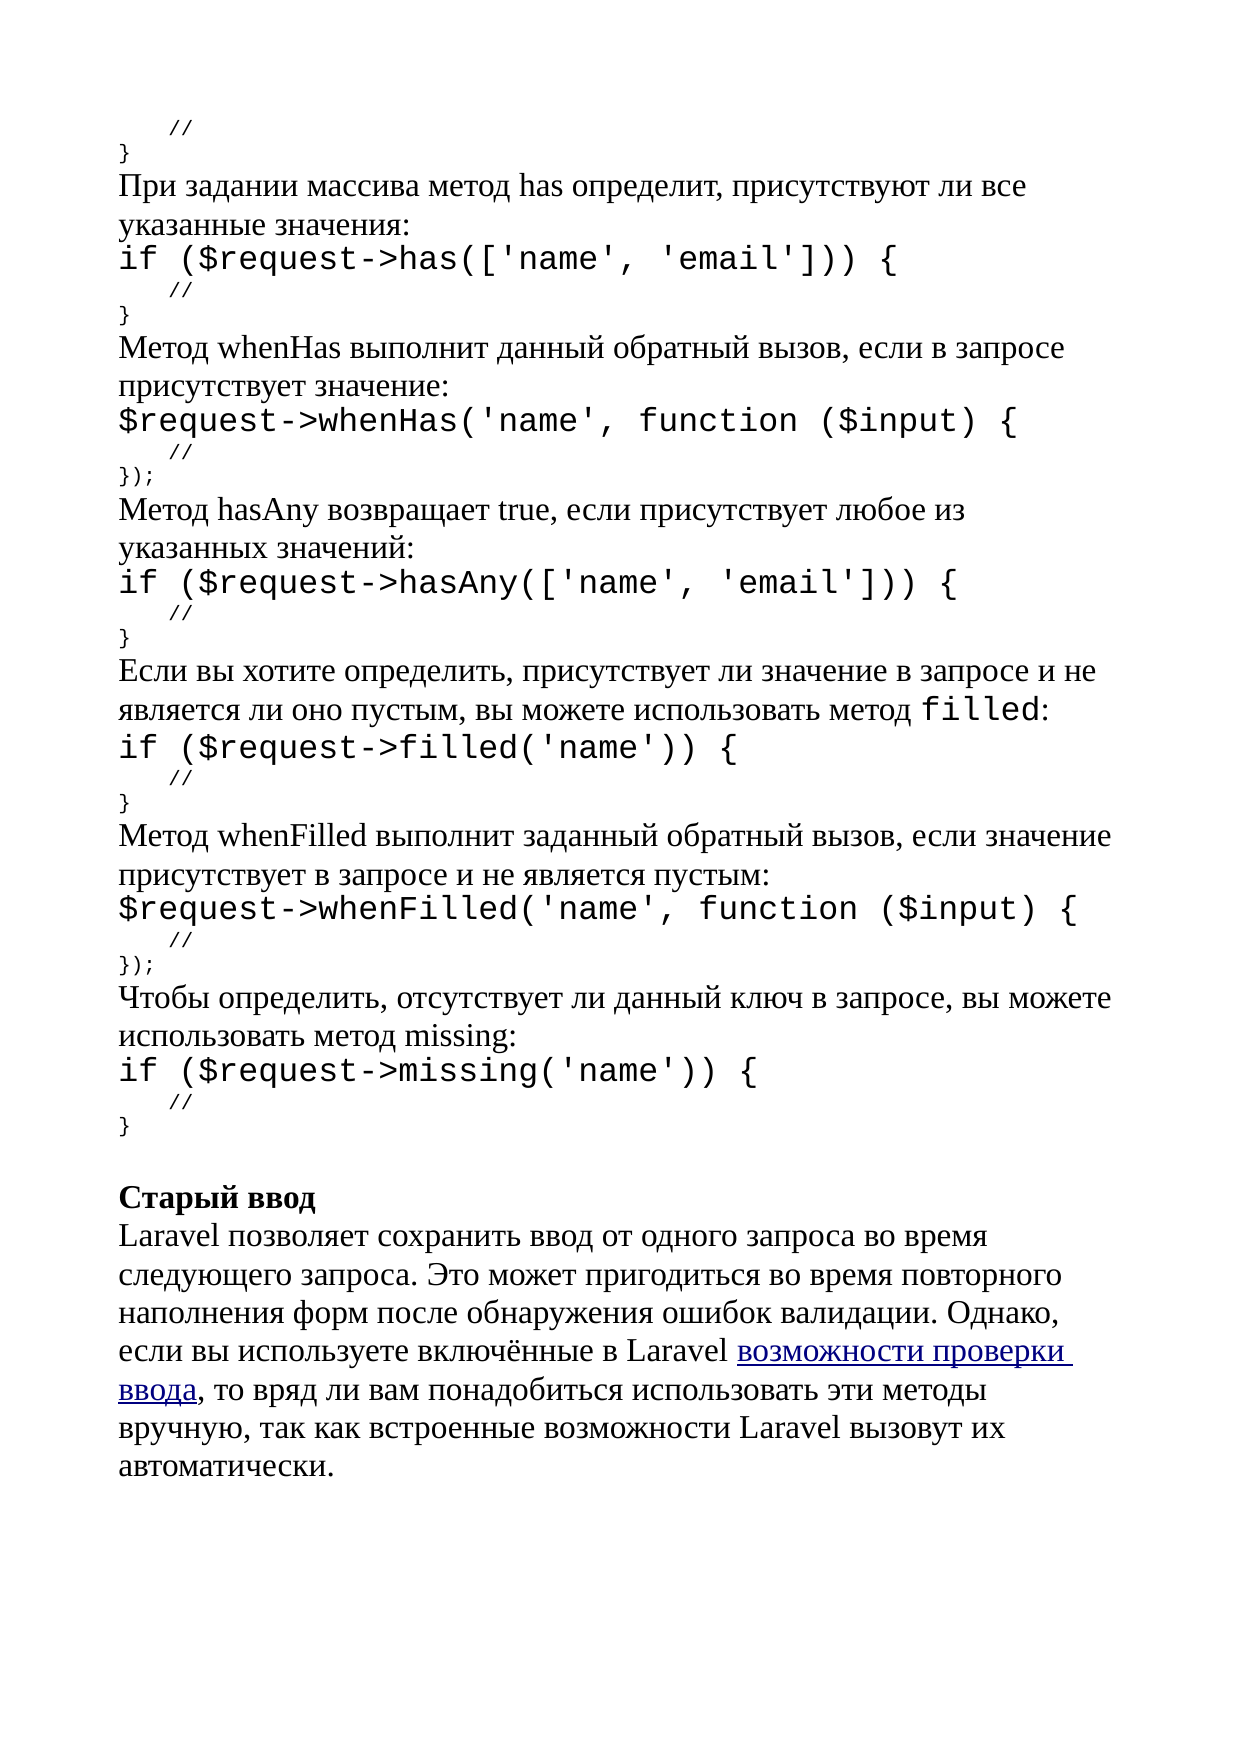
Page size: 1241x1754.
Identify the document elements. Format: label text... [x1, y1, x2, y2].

text Если вы хотите определить, присутствует ли значение в запросе и не является ли оно пустым, вы можете использовать метод filled: [118, 651, 1122, 730]
text // [118, 1092, 1122, 1115]
text }); [118, 953, 1122, 977]
text $request->whenFilled('name', function ($input) { [118, 892, 1122, 930]
text if ($request->has(['name', 'email'])) { [118, 242, 1122, 280]
text if ($request->filled('name')) { [118, 730, 1122, 768]
text Laravel позволяет сохранить ввод от одного запроса во время следующего запроса. Это может пригодиться во время повторного наполнения форм после обнаружения ошибок валидации. Однако, если вы используете включённые в Laravel возможности проверки ввода, то вряд ли вам понадобиться использовать эти методы вручную, так как встроенные возможности Laravel вызовут их автоматически. [118, 1216, 1122, 1484]
text // [118, 603, 1122, 627]
text Метод whenHas выполнит данный обратный вызов, если в запросе присутствует значение: [118, 327, 1122, 404]
text }); [118, 465, 1122, 489]
text } [118, 792, 1122, 815]
text } [118, 627, 1122, 651]
text // [118, 442, 1122, 465]
subtitle Старый ввод [118, 1177, 1122, 1216]
text // [118, 768, 1122, 792]
text Метод whenFilled выполнит заданный обратный вызов, если значение присутствует в запросе и не является пустым: [118, 815, 1122, 892]
text При задании массива метод has определит, присутствуют ли все указанные значения: [118, 165, 1122, 242]
text // [118, 930, 1122, 953]
text if ($request->missing('name')) { [118, 1054, 1122, 1092]
text if ($request->hasAny(['name', 'email'])) { [118, 566, 1122, 603]
text } [118, 142, 1122, 165]
text // [118, 118, 1122, 142]
text Метод hasAny возвращает true, если присутствует любое из указанных значений: [118, 489, 1122, 566]
text // [118, 280, 1122, 303]
text } [118, 1115, 1122, 1139]
text } [118, 303, 1122, 327]
text $request->whenHas('name', function ($input) { [118, 404, 1122, 442]
text Чтобы определить, отсутствует ли данный ключ в запросе, вы можете использовать метод missing: [118, 977, 1122, 1054]
